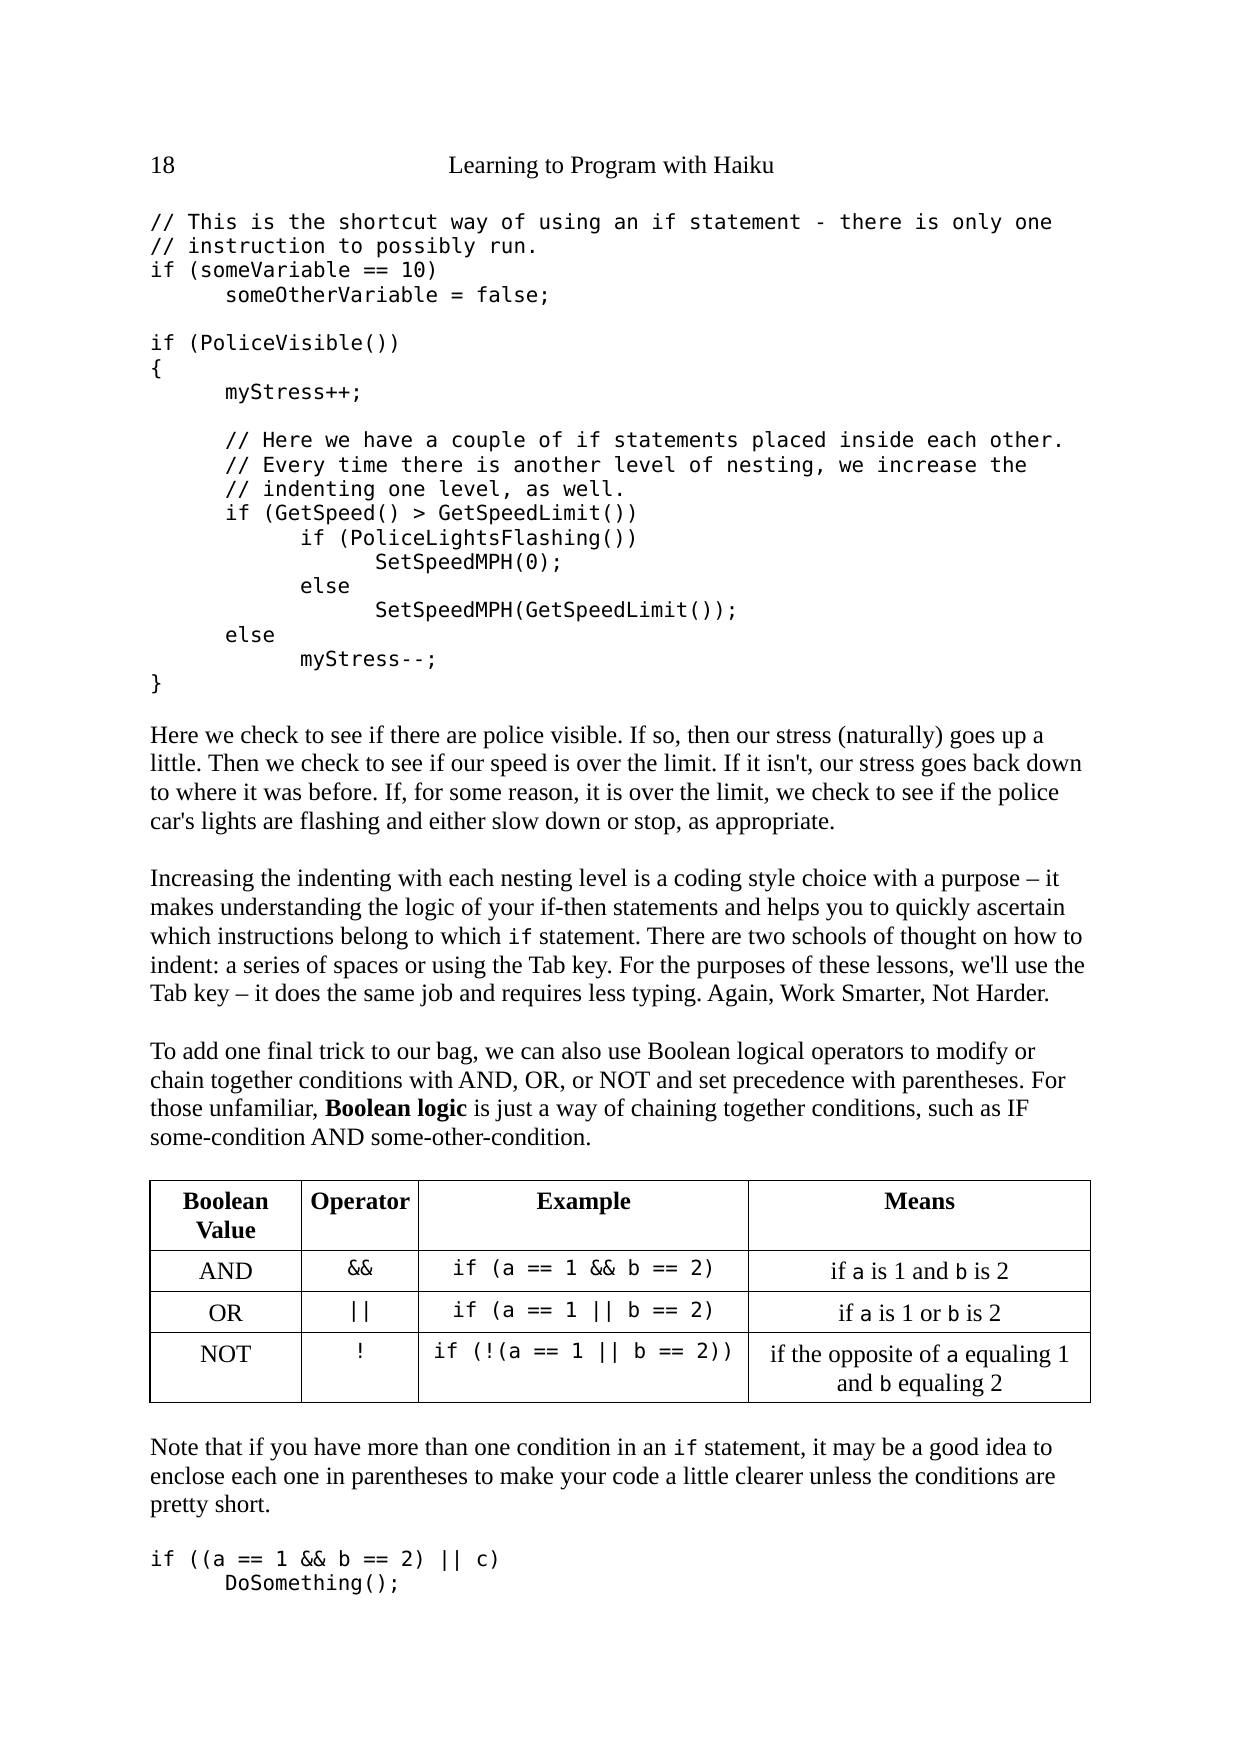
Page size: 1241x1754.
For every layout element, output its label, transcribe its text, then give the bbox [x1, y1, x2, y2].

text if ((a == 1 && b == 2) || c) [150, 1547, 1091, 1571]
text Here we check to see if there are police visible. If so, then our stress (naturally) goes up a little. Then we check to see if our speed is over the limit. If it isn't, our stress goes back down to where it was before. If, for some reason, it is over the limit, we check to see if the police car's lights are flashing and either slow down or stop, as appropriate. [150, 720, 1091, 835]
text someOtherVariable = false; [150, 283, 1091, 307]
table_cell NOT [151, 1333, 301, 1402]
table_cell if the opposite of a equaling 1 and b equaling 2 [749, 1333, 1090, 1402]
text Note that if you have more than one condition in an if statement, it may be a good idea to enclose each one in parentheses to make your code a little clearer unless the conditions are pretty short. [150, 1432, 1091, 1518]
table_header Means [749, 1181, 1090, 1250]
text SetSpeedMPH(GetSpeedLimit()); [150, 598, 1091, 623]
text // indenting one level, as well. [150, 477, 1091, 501]
text To add one final trick to our bag, we can also use Boolean logical operators to modify or chain together conditions with AND, OR, or NOT and set precedence with parentheses. For those unfamiliar, Boolean logic is just a way of chaining together conditions, such as IF some-condition AND some-other-condition. [150, 1036, 1091, 1151]
table_cell if (!(a == 1 || b == 2)) [419, 1333, 748, 1402]
table_cell || [302, 1292, 418, 1332]
text // Every time there is another level of nesting, we increase the [150, 453, 1091, 477]
text Increasing the indenting with each nesting level is a coding style choice with a purpose – it makes understanding the logic of your if-then statements and helps you to quickly ascertain which instructions belong to which if statement. There are two schools of thought on how to indent: a series of spaces or using the Tab key. For the purposes of these lessons, we'll use the Tab key – it does the same job and requires less typing. Again, Work Smarter, Not Harder. [150, 863, 1091, 1007]
table_cell && [302, 1251, 418, 1291]
table_header Operator [302, 1181, 418, 1250]
table_header Boolean Value [151, 1181, 301, 1250]
text if (someVariable == 10) [150, 258, 1091, 283]
table_cell if a is 1 or b is 2 [749, 1292, 1090, 1332]
table_cell if (a == 1 && b == 2) [419, 1251, 748, 1291]
text // Here we have a couple of if statements placed inside each other. [150, 428, 1091, 453]
text // This is the shortcut way of using an if statement - there is only one [150, 210, 1091, 234]
table_cell if a is 1 and b is 2 [749, 1251, 1090, 1291]
text myStress++; [150, 380, 1091, 404]
table_cell ! [302, 1333, 418, 1402]
text if (PoliceVisible()) [150, 331, 1091, 356]
text DoSomething(); [150, 1571, 1091, 1596]
text SetSpeedMPH(0); [150, 550, 1091, 574]
table_cell AND [151, 1251, 301, 1291]
text else [150, 623, 1091, 647]
text if (PoliceLightsFlashing()) [150, 526, 1091, 550]
table_cell OR [151, 1292, 301, 1332]
text if (GetSpeed() > GetSpeedLimit()) [150, 501, 1091, 526]
table_header Example [419, 1181, 748, 1250]
text else [150, 574, 1091, 598]
table_cell if (a == 1 || b == 2) [419, 1292, 748, 1332]
text // instruction to possibly run. [150, 234, 1091, 258]
text myStress--; } [150, 647, 1091, 695]
text { [150, 356, 1091, 380]
